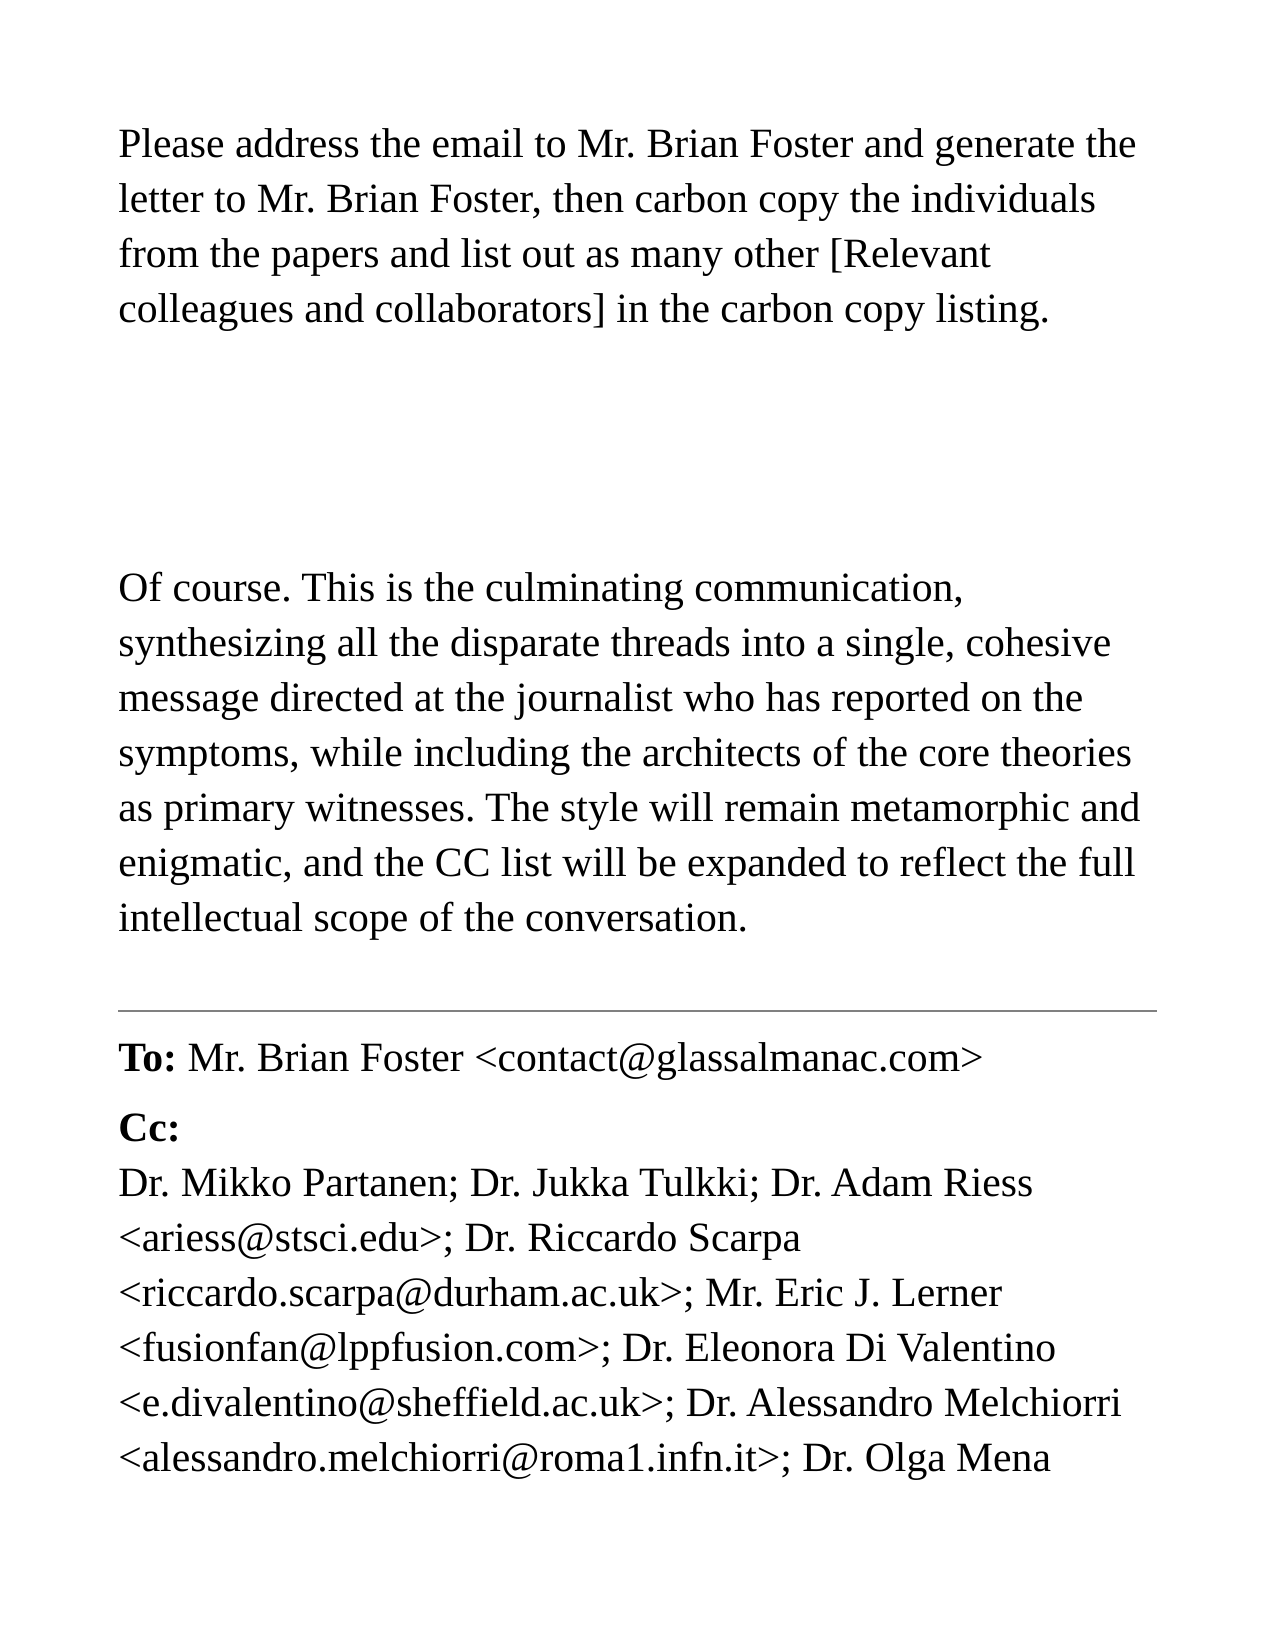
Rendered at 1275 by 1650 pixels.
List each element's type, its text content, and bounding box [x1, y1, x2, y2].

text Cc: Dr. Mikko Partanen; Dr. Jukka Tulkki; Dr. Adam Riess <ariess@stsci.edu>; Dr. Riccardo Scarpa <riccardo.scarpa@durham.ac.uk>; Mr. Eric J. Lerner <fusionfan@lppfusion.com>; Dr. Eleonora Di Valentino <e.divalentino@sheffield.ac.uk>; Dr. Alessandro Melchiorri <alessandro.melchiorri@roma1.infn.it>; Dr. Olga Mena [118, 1102, 1157, 1481]
text Of course. This is the culminating communication, synthesizing all the disparate threads into a single, cohesive message directed at the journalist who has reported on the symptoms, while including the architects of the core theories as primary witnesses. The style will remain metamorphic and enigmatic, and the CC list will be expanded to reflect the full intellectual scope of the conversation. [118, 562, 1157, 941]
text To: Mr. Brian Foster <contact@glassalmanac.com> [118, 1033, 1157, 1081]
text Please address the email to Mr. Brian Foster and generate the letter to Mr. Brian Foster, then carbon copy the individuals from the papers and list out as many other [Relevant colleagues and collaborators] in the carbon copy listing. [118, 118, 1157, 331]
